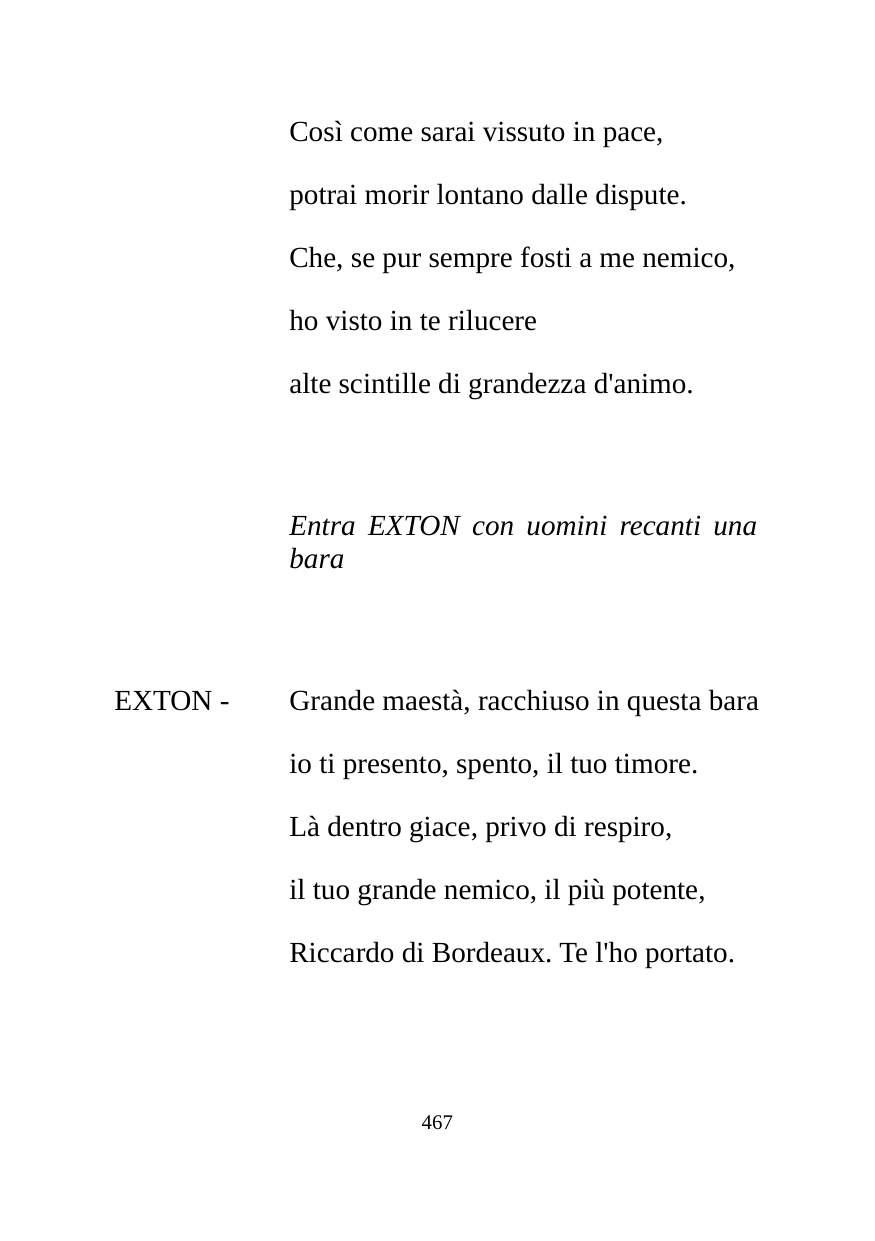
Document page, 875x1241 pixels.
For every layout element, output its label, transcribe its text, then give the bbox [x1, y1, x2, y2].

table_cell Così come sarai vissuto in pace, potrai morir lontano dalle dispute. Che, se pur sempre fosti a me nemico, ho visto in te rilucere alte scintille di grandezza d'animo. [281, 106, 768, 500]
table_cell Grande maestà, racchiuso in questa bara io ti presento, spento, il tuo timore. Là dentro giace, privo di respiro, il tuo grande nemico, il più potente, Riccardo di Bordeaux. Te l'ho portato. [281, 675, 768, 1069]
table_cell EXTON - [106, 675, 281, 1069]
table_cell [106, 500, 281, 675]
table_cell Entra EXTON con uomini recanti una bara [281, 500, 768, 675]
table_cell [106, 106, 281, 500]
